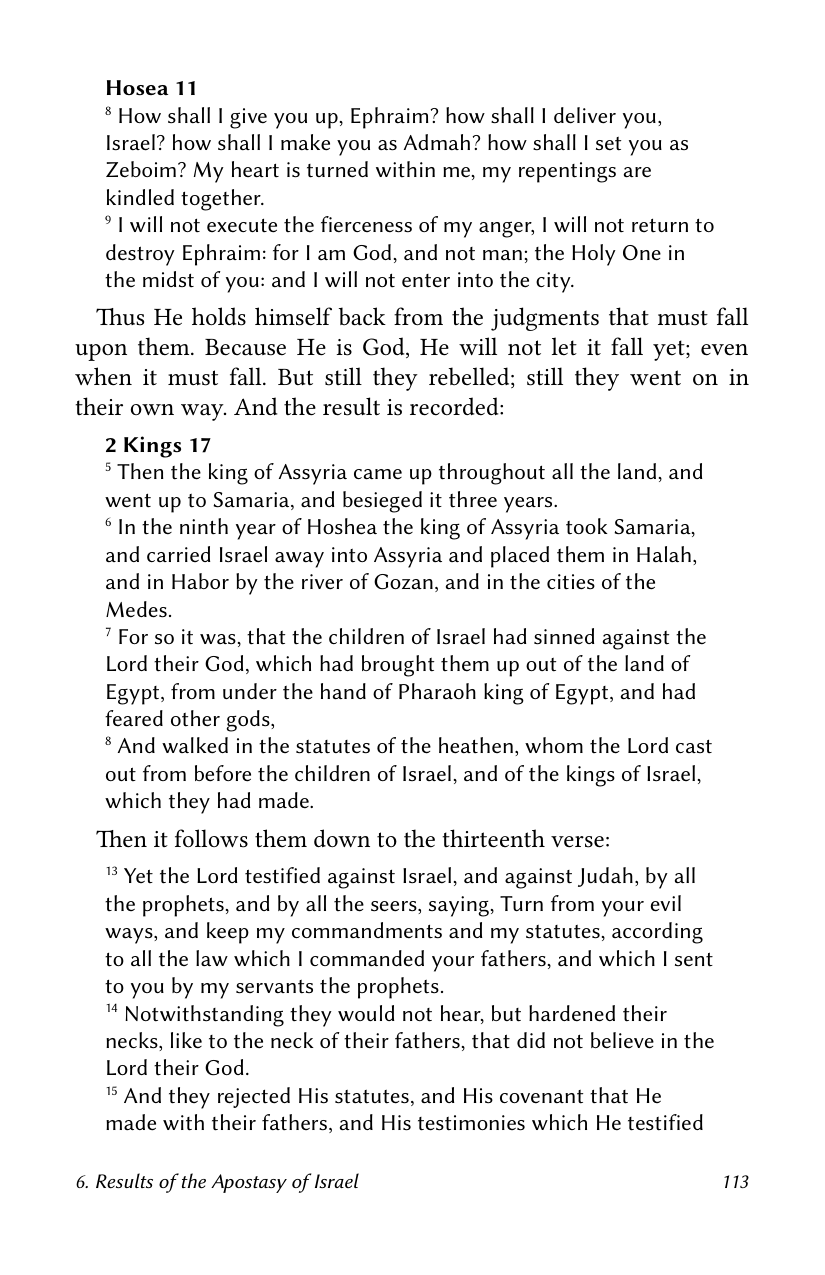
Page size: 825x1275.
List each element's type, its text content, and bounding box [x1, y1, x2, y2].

text 7 For so it was, that the children of Israel had sinned against the Lord their God, which had brought them up out of the land of Egypt, from under the hand of Pharaoh king of Egypt, and had feared other gods, [105, 624, 720, 732]
text Then it follows them down to the thirteenth verse: [75, 824, 750, 853]
text 8 And walked in the statutes of the heathen, whom the Lord cast out from before the children of Israel, and of the kings of Israel, which they had made. [105, 733, 720, 814]
text 5 Then the king of Assyria came up throughout all the land, and went up to Samaria, and besieged it three years. [105, 459, 720, 513]
text 13 Yet the Lord testified against Israel, and against Judah, by all the prophets, and by all the seers, saying, Turn from your evil ways, and keep my commandments and my statutes, according to all the law which I commanded your fathers, and which I sent to you by my servants the prophets. [105, 863, 720, 999]
text 9 I will not execute the fierceness of my anger, I will not return to destroy Ephraim: for I am God, and not man; the Holy One in the midst of you: and I will not enter into the city. [105, 212, 720, 293]
text Thus He holds himself back from the judgments that must fall upon them. Because He is God, He will not let it fall yet; even when it must fall. But still they rebelled; still they went on in their own way. And the result is recorded: [75, 303, 750, 422]
text 14 Notwithstanding they would not hear, but hardened their necks, like to the neck of their fathers, that did not believe in the Lord their God. [105, 1000, 720, 1081]
text 15 And they rejected His statutes, and His covenant that He made with their fathers, and His testimonies which He testified [105, 1083, 720, 1136]
text 2 Kings 17 [105, 432, 750, 458]
text 8 How shall I give you up, Ephraim? how shall I deliver you, Israel? how shall I make you as Admah? how shall I set you as Zeboim? My heart is turned within me, my repentings are kindled together. [105, 103, 720, 211]
text 6 In the ninth year of Hoshea the king of Assyria took Samaria, and carried Israel away into Assyria and placed them in Halah, and in Habor by the river of Gozan, and in the cities of the Medes. [105, 514, 720, 623]
text Hosea 11 [105, 75, 750, 101]
